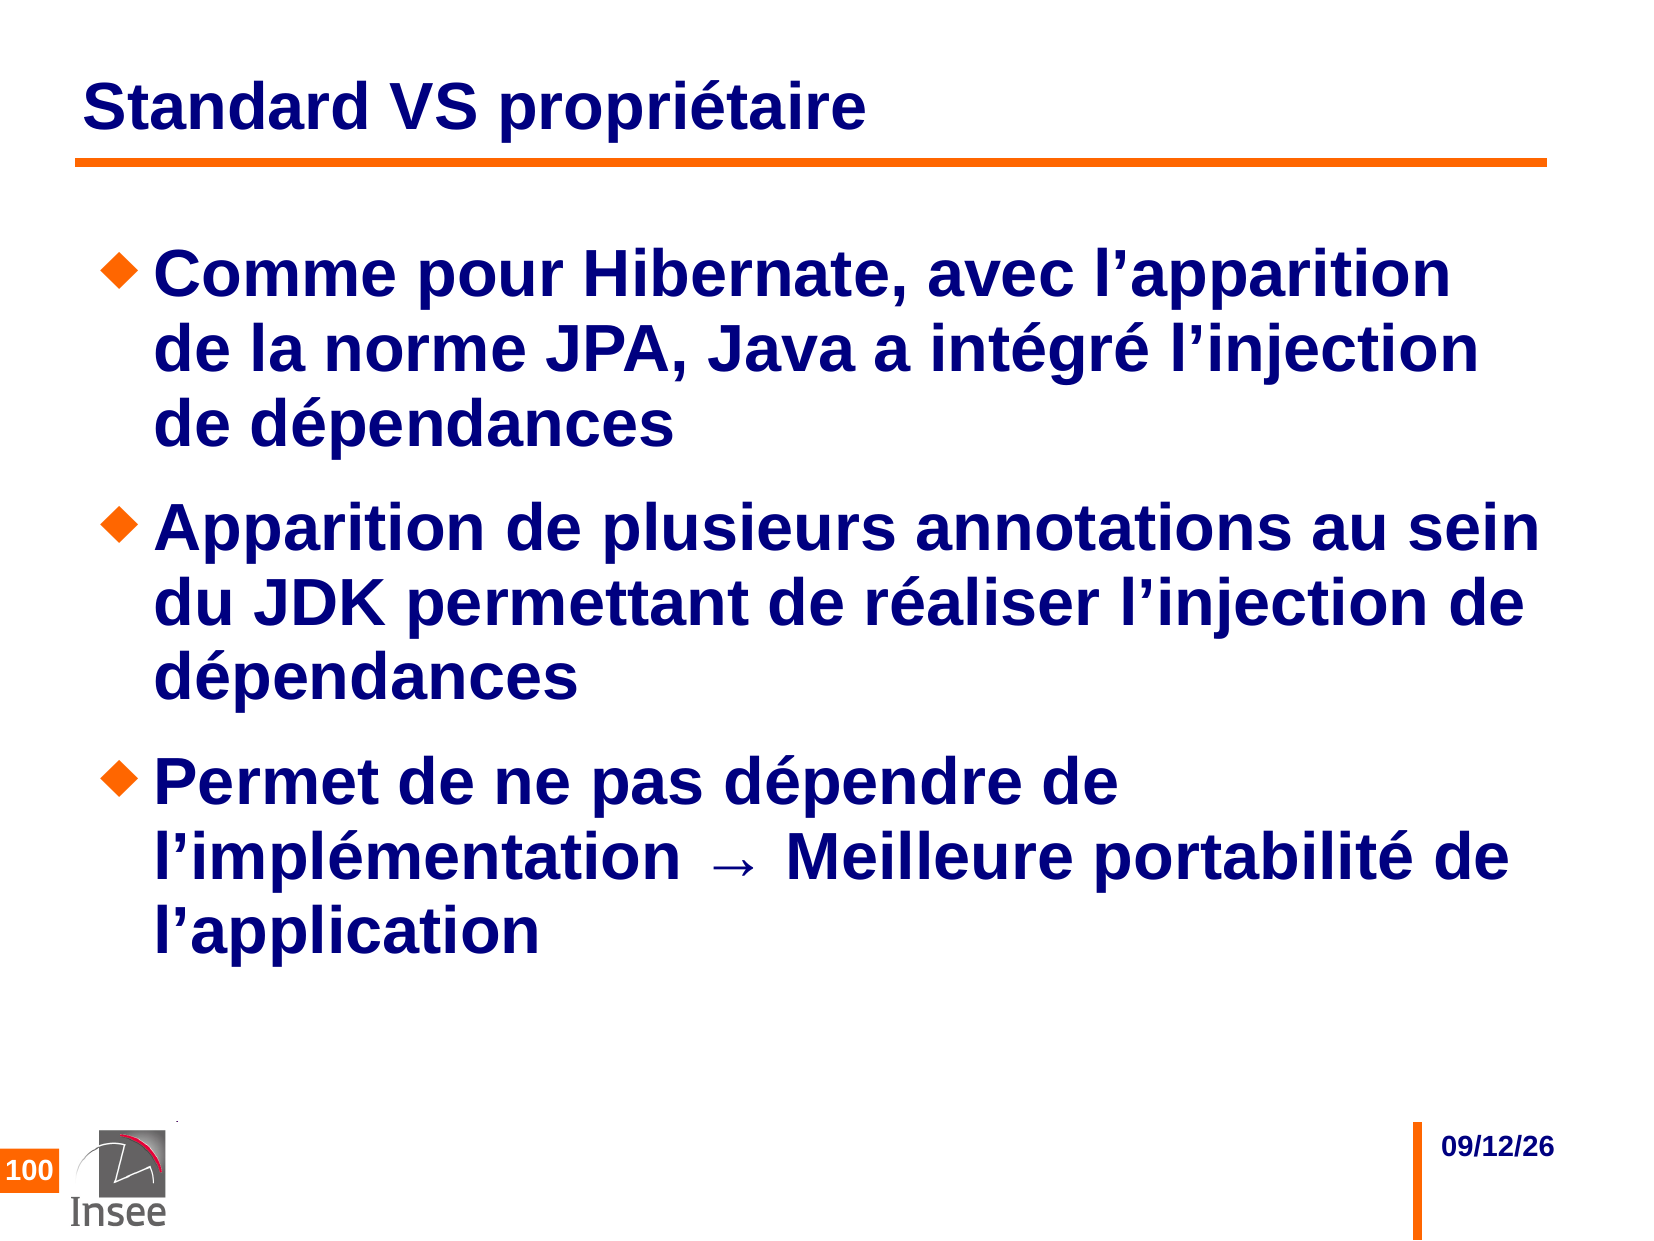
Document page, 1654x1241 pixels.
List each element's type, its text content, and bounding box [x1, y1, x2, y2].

list Comme pour Hibernate, avec l’apparition de la norme JPA, Java a intégré l’injection de dépendances Apparition de plusieurs annotations au sein du JDK permettant de réaliser l’injection de dépendances Permet de ne pas dépendre de l’implémentation → Meilleure portabilité de l’application [82, 236, 1548, 1087]
title Standard VS propriétaire [82, 49, 1619, 163]
picture [62, 1121, 178, 1241]
